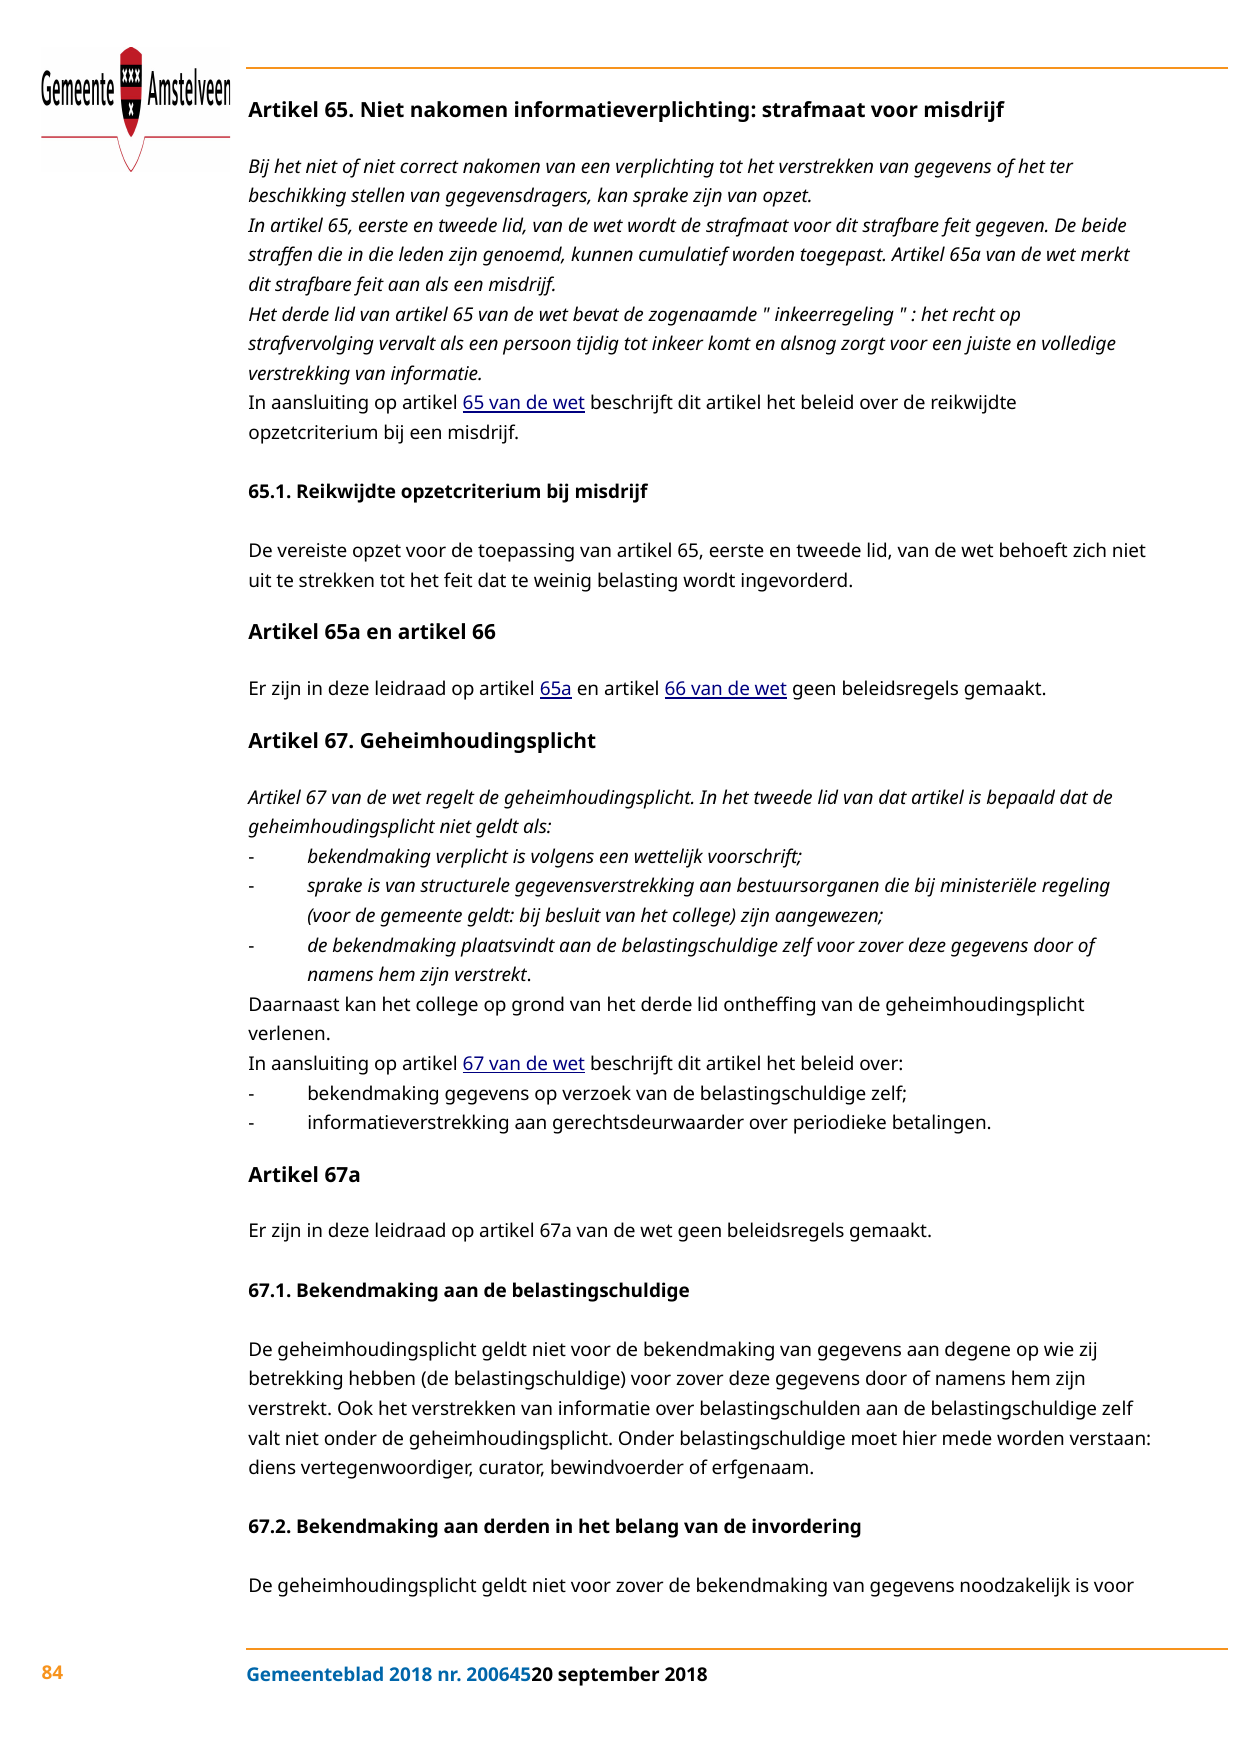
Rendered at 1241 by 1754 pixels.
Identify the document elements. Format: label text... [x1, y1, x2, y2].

text 67.2. Bekendmaking aan derden in het belang van de invordering [248, 1513, 1152, 1539]
text Daarnaast kan het college op grond van het derde lid ontheffing van de geheimhoudingsplicht verlenen. [248, 991, 1152, 1046]
text In artikel 65, eerste en tweede lid, van de wet wordt de strafmaat voor dit strafbare feit gegeven. De beide straffen die in die leden zijn genoemd, kunnen cumulatief worden toegepast. Artikel 65a van de wet merkt dit strafbare feit aan als een misdrijf. [248, 212, 1152, 297]
text Artikel 67 van de wet regelt de geheimhoudingsplicht. In het tweede lid van dat artikel is bepaald dat de geheimhoudingsplicht niet geldt als: [248, 784, 1152, 839]
text In aansluiting op artikel 65 van de wet beschrijft dit artikel het beleid over de reikwijdte opzetcriterium bij een misdrijf. [248, 389, 1152, 445]
text Artikel 65a en artikel 66 [248, 617, 1152, 646]
list de bekendmaking plaatsvindt aan de belastingschuldige zelf voor zover deze gegevens door of namens hem zijn verstrekt. [248, 932, 1152, 987]
text Artikel 65. Niet nakomen informatieverplichting: strafmaat voor misdrijf [248, 95, 1152, 123]
text Artikel 67. Geheimhoudingsplicht [248, 726, 1152, 754]
text De geheimhoudingsplicht geldt niet voor de bekendmaking van gegevens aan degene op wie zij betrekking hebben (de belastingschuldige) voor zover deze gegevens door of namens hem zijn verstrekt. Ook het verstrekken van informatie over belastingschulden aan de belastingschuldige zelf valt niet onder de geheimhoudingsplicht. Onder belastingschuldige moet hier mede worden verstaan: diens vertegenwoordiger, curator, bewindvoerder of erfgenaam. [248, 1336, 1152, 1480]
text 65.1. Reikwijdte opzetcriterium bij misdrijf [248, 478, 1152, 504]
list bekendmaking verplicht is volgens een wettelijk voorschrift; [248, 843, 1152, 869]
text 67.1. Bekendmaking aan de belastingschuldige [248, 1277, 1152, 1303]
list bekendmaking gegevens op verzoek van de belastingschuldige zelf; [248, 1080, 1152, 1105]
text Artikel 67a [248, 1160, 1152, 1188]
text De vereiste opzet voor de toepassing van artikel 65, eerste en tweede lid, van de wet behoeft zich niet uit te strekken tot het feit dat te weinig belasting wordt ingevorderd. [248, 537, 1152, 593]
picture [41, 47, 231, 172]
text De geheimhoudingsplicht geldt niet voor zover de bekendmaking van gegevens noodzakelijk is voor [248, 1573, 1152, 1598]
text In aansluiting op artikel 67 van de wet beschrijft dit artikel het beleid over: [248, 1050, 1152, 1076]
list sprake is van structurele gegevensverstrekking aan bestuursorganen die bij ministeriële regeling (voor de gemeente geldt: bij besluit van het college) zijn aangewezen; [248, 873, 1152, 928]
text Er zijn in deze leidraad op artikel 67a van de wet geen beleidsregels gemaakt. [248, 1218, 1152, 1243]
list informatieverstrekking aan gerechtsdeurwaarder over periodieke betalingen. [248, 1109, 1152, 1135]
text Het derde lid van artikel 65 van de wet bevat de zogenaamde " inkeerregeling " : het recht op strafvervolging vervalt als een persoon tijdig tot inkeer komt en alsnog zorgt voor een juiste en volledige verstrekking van informatie. [248, 301, 1152, 386]
text Bij het niet of niet correct nakomen van een verplichting tot het verstrekken van gegevens of het ter beschikking stellen van gegevensdragers, kan sprake zijn van opzet. [248, 153, 1152, 208]
text Er zijn in deze leidraad op artikel 65a en artikel 66 van de wet geen beleidsregels gemaakt. [248, 675, 1152, 701]
